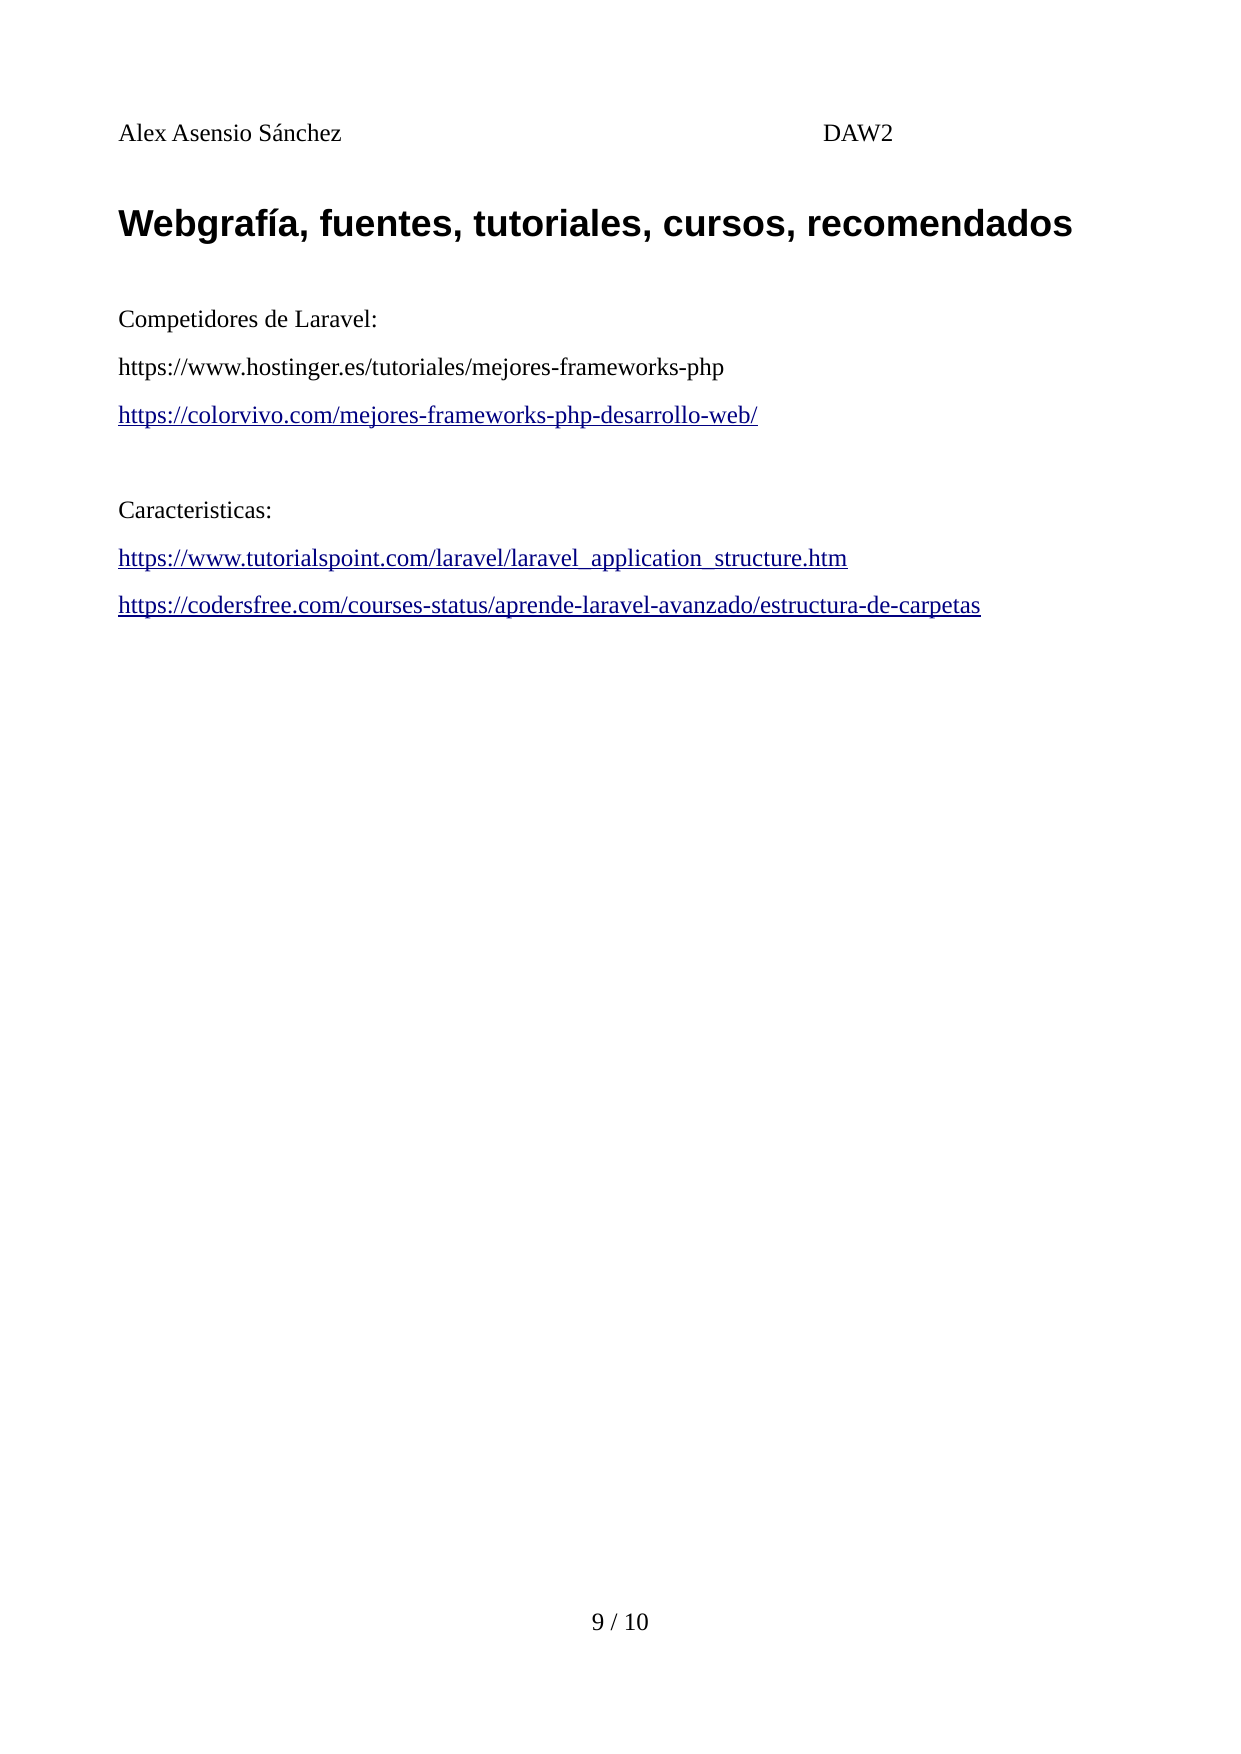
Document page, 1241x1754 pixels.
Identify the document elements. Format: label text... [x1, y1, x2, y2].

text Caracteristicas: [118, 495, 1122, 524]
subtitle Webgrafía, fuentes, tutoriales, cursos, recomendados [118, 201, 1122, 244]
text https://www.tutorialspoint.com/laravel/laravel_application_structure.htm [118, 543, 1122, 571]
text https://www.hostinger.es/tutoriales/mejores-frameworks-php [118, 352, 1122, 381]
text https://colorvivo.com/mejores-frameworks-php-desarrollo-web/ [118, 400, 1122, 428]
text Competidores de Laravel: [118, 304, 1122, 333]
text https://codersfree.com/courses-status/aprende-laravel-avanzado/estructura-de-carpetas [118, 590, 1122, 619]
